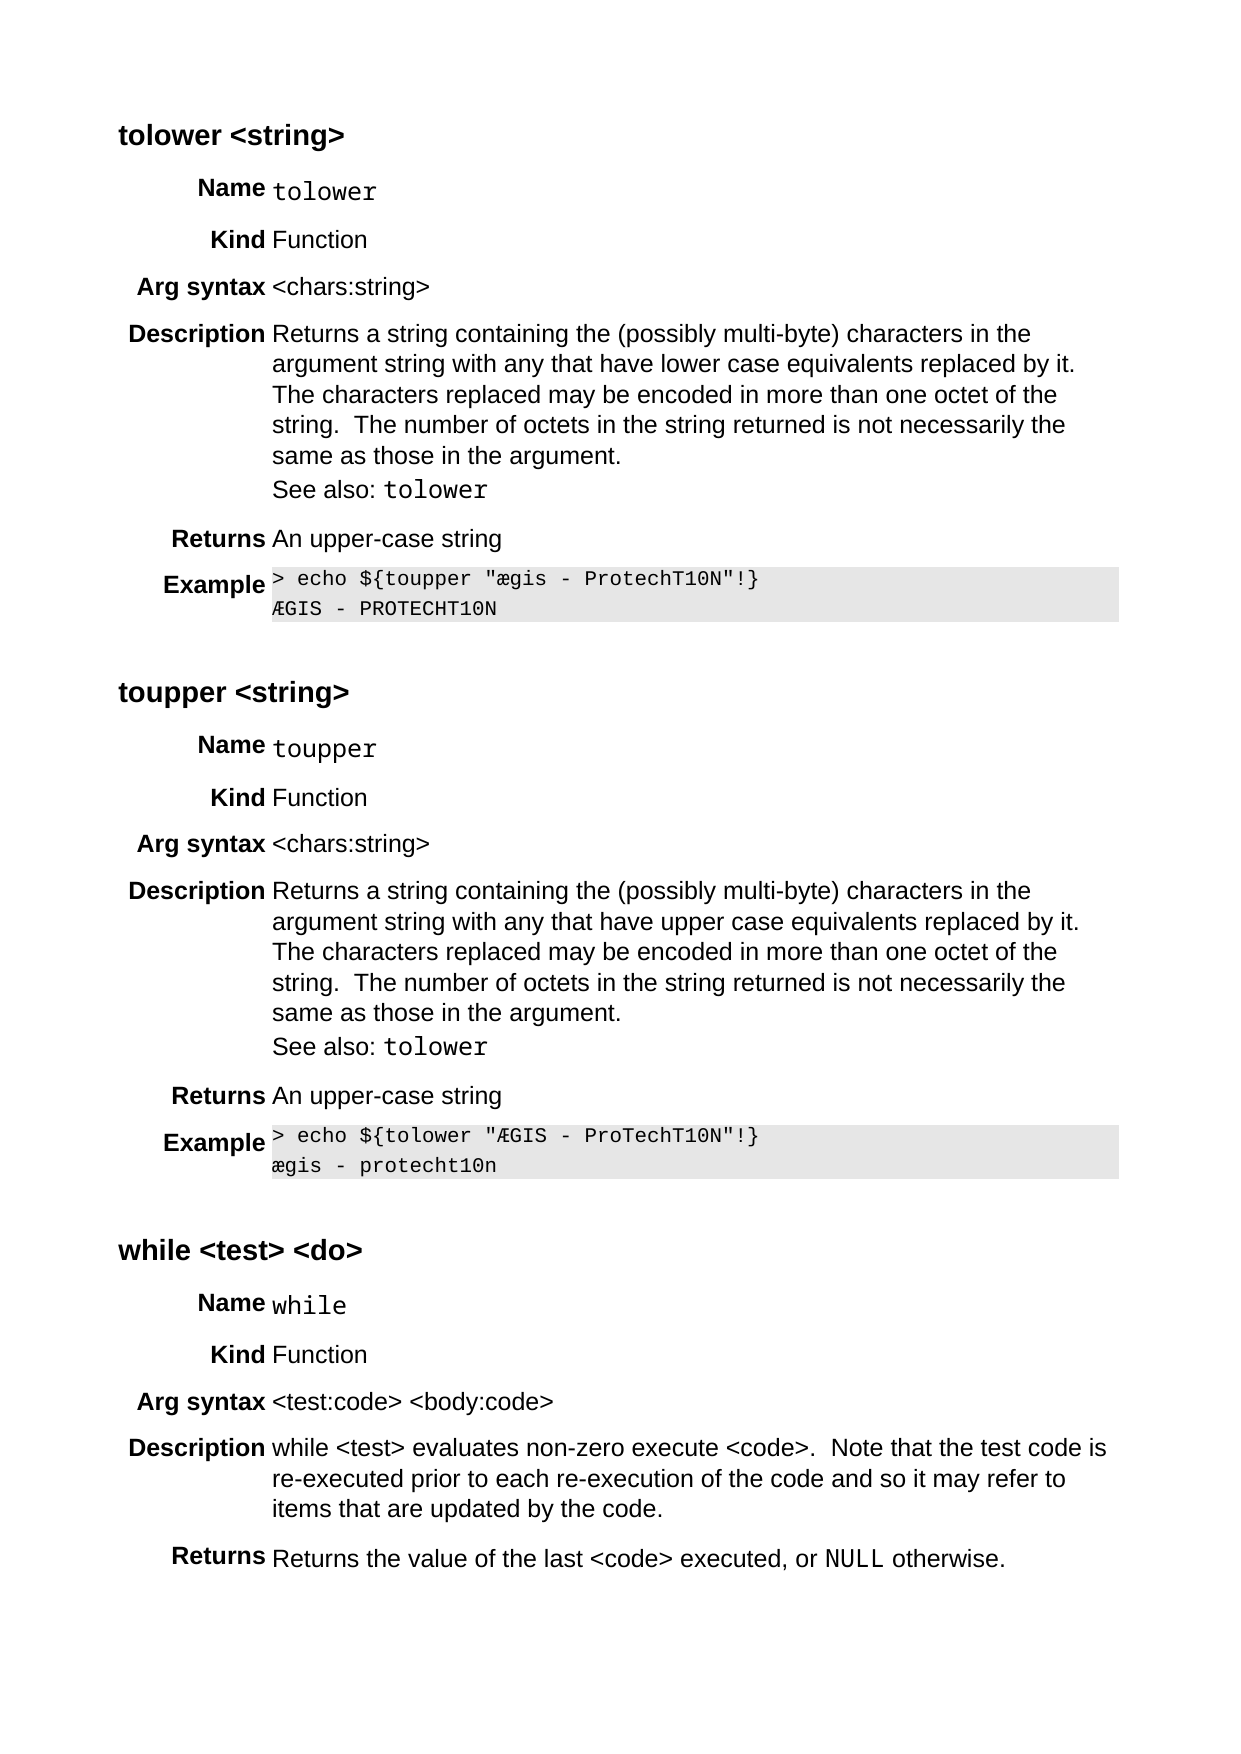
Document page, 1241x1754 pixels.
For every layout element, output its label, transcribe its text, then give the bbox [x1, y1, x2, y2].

table_cell Function [269, 1331, 1122, 1377]
table_cell Kind [118, 774, 269, 820]
table_cell while <test> evaluates non-zero execute <code>. Note that the test code is re-executed prior to each re-execution of the code and so it may refer to items that are updated by the code. [269, 1424, 1122, 1532]
table_cell An upper-case string [269, 515, 1122, 561]
table_cell Function [269, 216, 1122, 263]
table_cell Returns [118, 515, 269, 561]
table_header tolower [269, 164, 1122, 216]
table_cell An upper-case string [269, 1072, 1122, 1119]
table_cell Arg syntax [118, 263, 269, 310]
table_cell Returns a string containing the (possibly multi-byte) characters in the argument string with any that have upper case equivalents replaced by it. The characters replaced may be encoded in more than one octet of the string. The number of octets in the string returned is not necessarily the same as those in the argument. See also: tolower [269, 867, 1122, 1072]
table_cell Function [269, 774, 1122, 820]
table_cell <chars:string> [269, 820, 1122, 867]
table_cell Kind [118, 1331, 269, 1377]
table_header Name [118, 164, 269, 216]
table_cell Arg syntax [118, 820, 269, 867]
subtitle while <test> <do> [118, 1232, 1122, 1266]
table_cell Returns a string containing the (possibly multi-byte) characters in the argument string with any that have lower case equivalents replaced by it. The characters replaced may be encoded in more than one octet of the string. The number of octets in the string returned is not necessarily the same as those in the argument. See also: tolower [269, 310, 1122, 514]
subtitle toupper <string> [118, 675, 1122, 709]
subtitle tolower <string> [118, 118, 1122, 152]
table_header Name [118, 721, 269, 773]
table_cell <test:code> <body:code> [269, 1378, 1122, 1424]
table_cell Description [118, 867, 269, 1072]
table_cell > echo ${tolower "ÆGIS - ProTechT10N"!} ægis - protecht10n [269, 1119, 1122, 1185]
table_cell Description [118, 1424, 269, 1532]
table_cell Example [118, 1119, 269, 1185]
table_cell <chars:string> [269, 263, 1122, 310]
table_cell Returns the value of the last <code> executed, or NULL otherwise. [269, 1532, 1122, 1584]
table_header Name [118, 1279, 269, 1331]
table_cell Kind [118, 216, 269, 263]
table_cell Returns [118, 1532, 269, 1584]
table_cell Arg syntax [118, 1378, 269, 1424]
table_cell > echo ${toupper "ægis - ProtechT10N"!} ÆGIS - PROTECHT10N [269, 561, 1122, 628]
table_cell Description [118, 310, 269, 514]
table_header toupper [269, 721, 1122, 773]
table_header while [269, 1279, 1122, 1331]
table_cell Example [118, 561, 269, 628]
table_cell Returns [118, 1072, 269, 1119]
